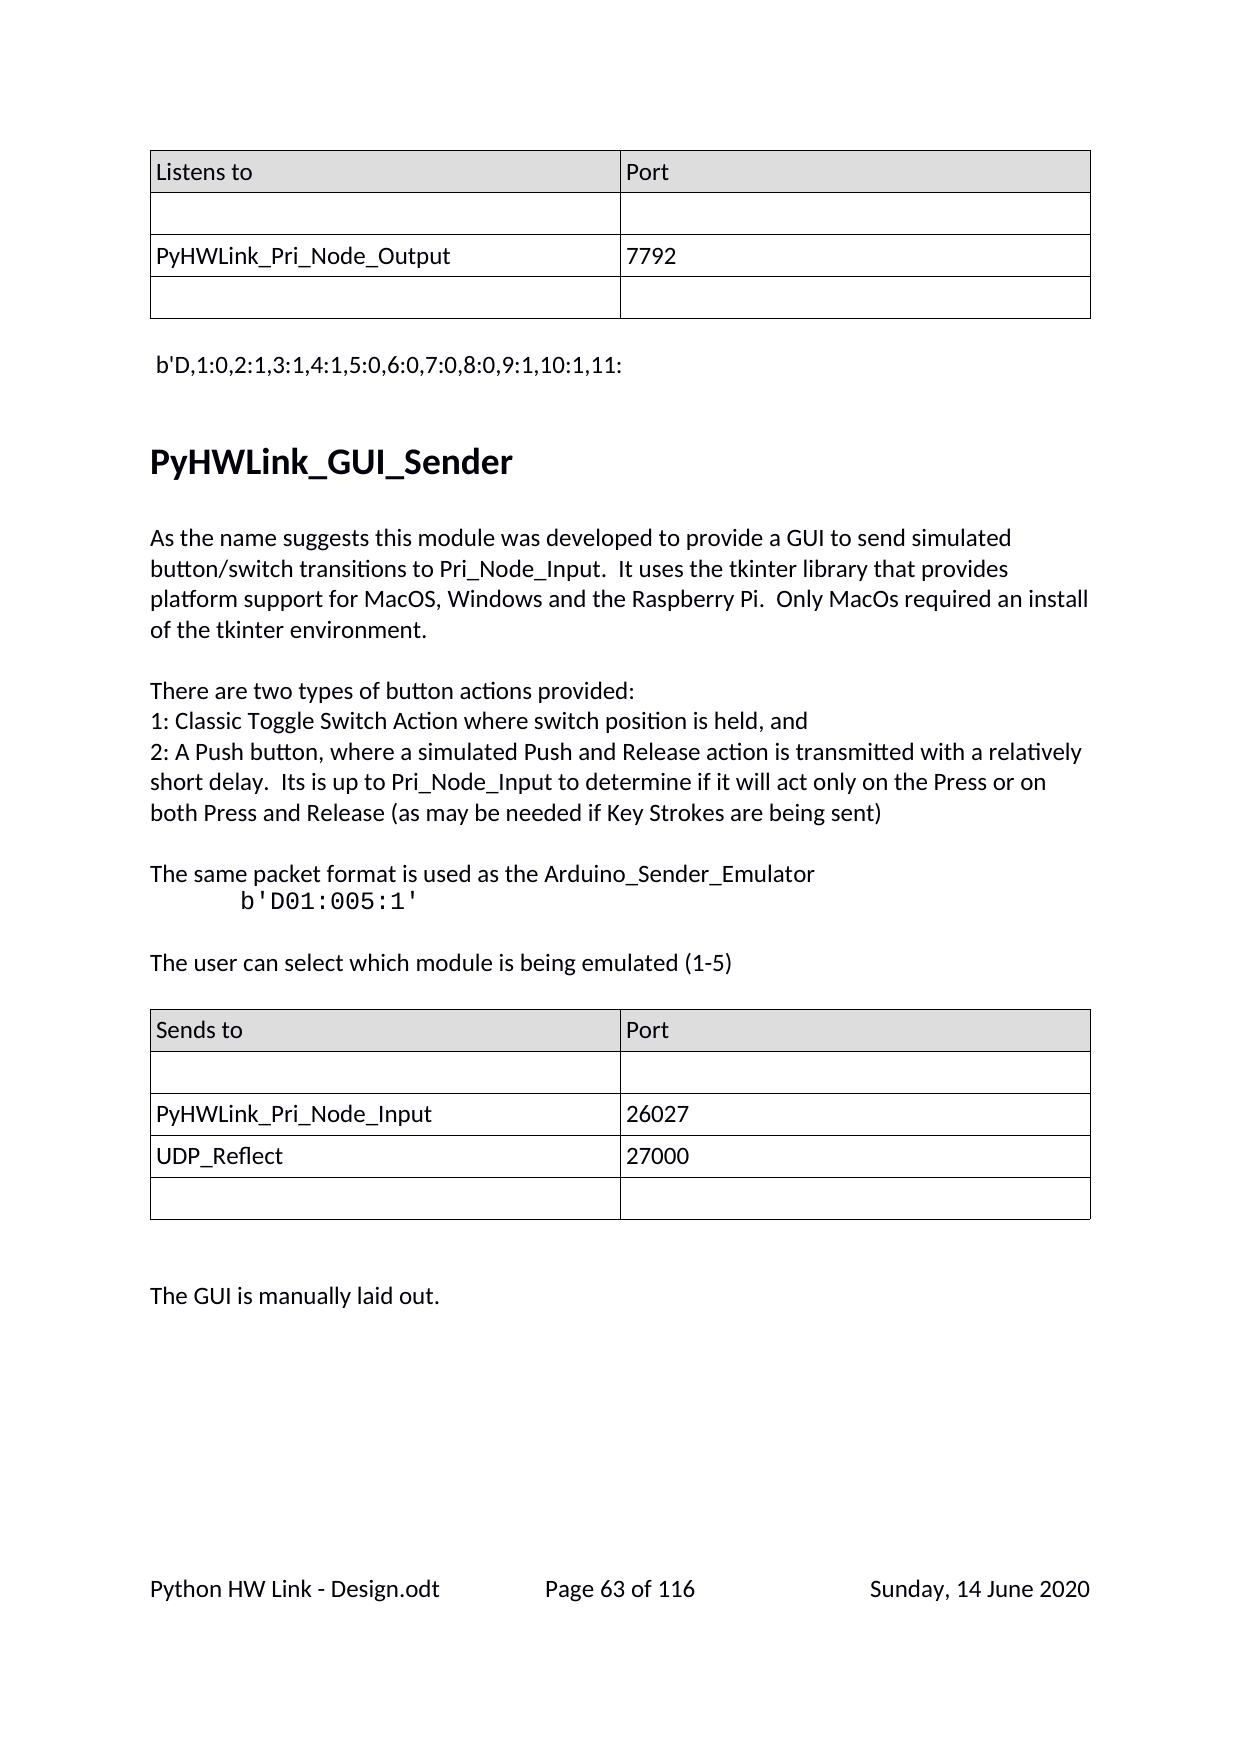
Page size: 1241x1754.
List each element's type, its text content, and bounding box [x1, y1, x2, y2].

table_cell [621, 1178, 1090, 1219]
text The GUI is manually laid out. [150, 1280, 1090, 1311]
table_cell 26027 [621, 1094, 1090, 1135]
table_cell [621, 193, 1090, 234]
text 2: A Push button, where a simulated Push and Release action is transmitted with a relatively short delay. Its is up to Pri_Node_Input to determine if it will act only on the Press or on both Press and Release (as may be needed if Key Strokes are being sent) [150, 736, 1090, 827]
text b'D,1:0,2:1,3:1,4:1,5:0,6:0,7:0,8:0,9:1,10:1,11: [150, 349, 1090, 379]
table_cell [151, 193, 620, 234]
table_cell PyHWLink_Pri_Node_Output [151, 235, 620, 276]
text 1: Classic Toggle Switch Action where switch position is held, and [150, 705, 1090, 736]
table_cell [151, 277, 620, 318]
table_cell PyHWLink_Pri_Node_Input [151, 1094, 620, 1135]
text The user can select which module is being emulated (1-5) [150, 947, 1090, 978]
table_header Port [621, 151, 1090, 192]
table_cell 7792 [621, 235, 1090, 276]
text As the name suggests this module was developed to provide a GUI to send simulated button/switch transitions to Pri_Node_Input. It uses the tkinter library that provides platform support for MacOS, Windows and the Raspberry Pi. Only MacOs required an install of the tkinter environment. [150, 522, 1090, 644]
table_header Port [621, 1010, 1090, 1051]
table_header Sends to [151, 1010, 620, 1051]
subtitle PyHWLink_GUI_Sender [150, 438, 1090, 483]
text The same packet format is used as the Arduino_Sender_Emulator [150, 858, 1090, 888]
table_cell [621, 1052, 1090, 1093]
table_cell [151, 1178, 620, 1219]
table_header Listens to [151, 151, 620, 192]
table_cell [621, 277, 1090, 318]
table_cell 27000 [621, 1136, 1090, 1177]
table_cell [151, 1052, 620, 1093]
text b'D01:005:1' [225, 888, 1090, 917]
table_cell UDP_Reflect [151, 1136, 620, 1177]
text There are two types of button actions provided: [150, 675, 1090, 705]
